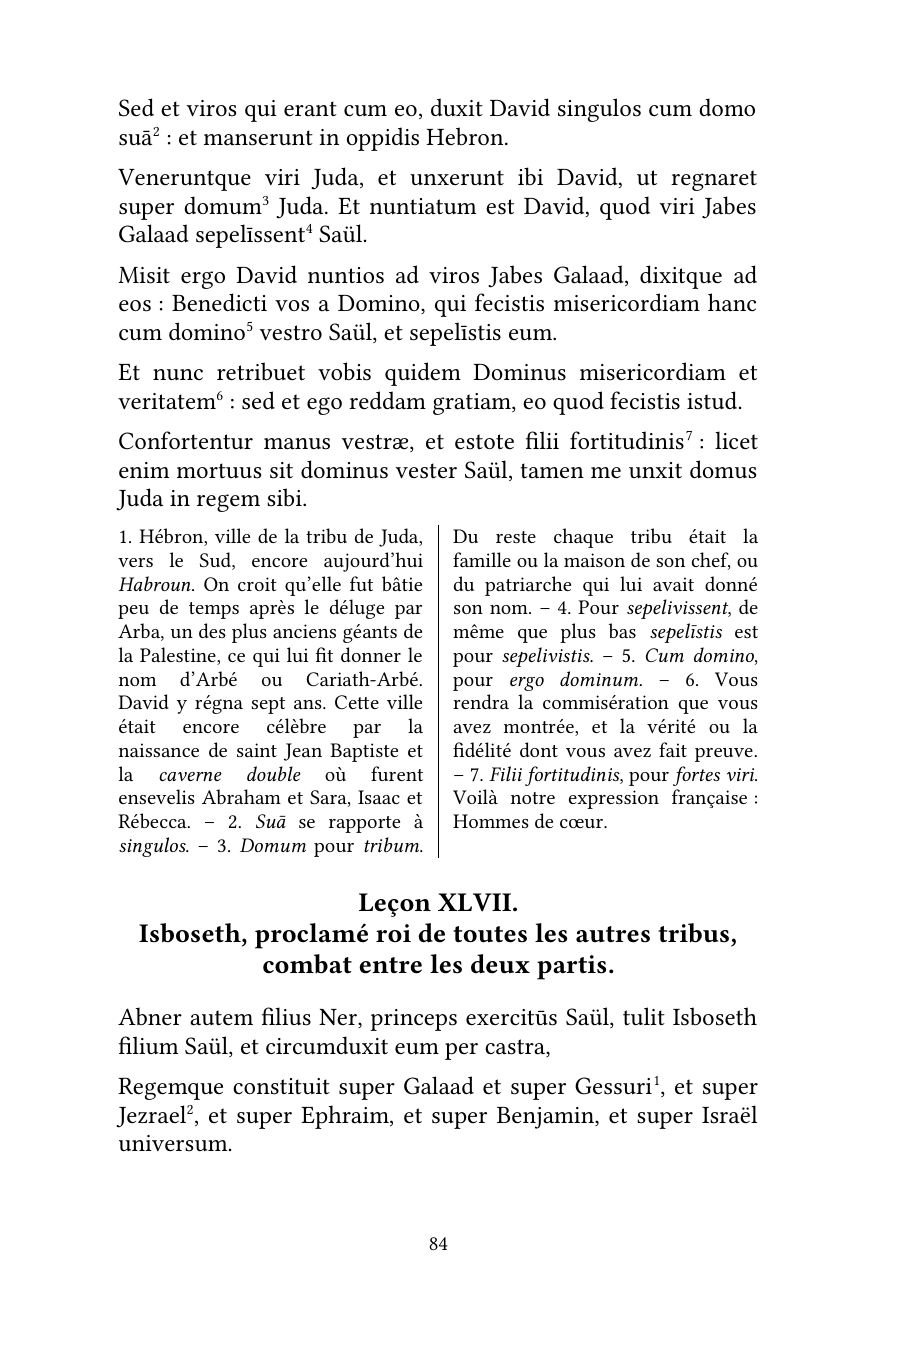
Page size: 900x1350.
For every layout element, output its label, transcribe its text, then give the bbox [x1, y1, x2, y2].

text Sed et viros qui erant cum eo, duxit David singulos cum domo suā2 : et manserunt in oppidis Hebron. [118, 94, 758, 152]
text Et nunc retribuet vobis quidem Dominus misericordiam et veritatem6 : sed et ego reddam gratiam, eo quod fecistis istud. [118, 358, 758, 416]
text Confortentur manus vestræ, et estote filii fortitudinis7 : licet enim mortuus sit dominus vester Saül, tamen me unxit domus Juda in regem sibi. [118, 427, 758, 513]
text Abner autem filius Ner, princeps exercitūs Saül, tulit Isboseth filium Saül, et circumduxit eum per castra, [118, 1003, 758, 1061]
text Leçon XLVII. Isboseth, proclamé roi de toutes les autres tribus, combat entre les deux partis. [118, 887, 758, 980]
text Veneruntque viri Juda, et unxerunt ibi David, ut regnaret super domum3 Juda. Et nuntiatum est David, quod viri Jabes Galaad sepelīssent4 Saül. [118, 163, 758, 249]
text Regemque constituit super Galaad et super Gessuri1, et super Jezrael2, et super Ephraim, et super Benjamin, et super Israël universum. [118, 1072, 758, 1158]
text Misit ergo David nuntios ad viros Jabes Galaad, dixitque ad eos : Benedicti vos a Domino, qui fecistis misericordiam hanc cum domino5 vestro Saül, et sepelīstis eum. [118, 261, 758, 347]
text 1. Hébron, ville de la tribu de Juda, vers le Sud, encore aujourd’hui Habroun. On croit qu’elle fut bâtie peu de temps après le déluge par Arba, un des plus anciens géants de la Palestine, ce qui lui fit donner le nom d’Arbé ou Cariath-Arbé. David y régna sept ans. Cette ville était encore célèbre par la naissance de saint Jean Baptiste et la caverne double où furent ensevelis Abraham et Sara, Isaac et Rébecca. – 2. Suā se rapporte à singulos. – 3. Domum pour tribum. [118, 525, 423, 857]
text Du reste chaque tribu était la famille ou la maison de son chef, ou du patriarche qui lui avait donné son nom. – 4. Pour sepelivissent, de même que plus bas sepelīstis est pour sepelivistis. – 5. Cum domino, pour ergo dominum. – 6. Vous rendra la commisération que vous avez montrée, et la vérité ou la fidélité dont vous avez fait preuve. – 7. Filii fortitudinis, pour fortes viri. Voilà notre expression française : Hommes de cœur. [453, 525, 758, 834]
